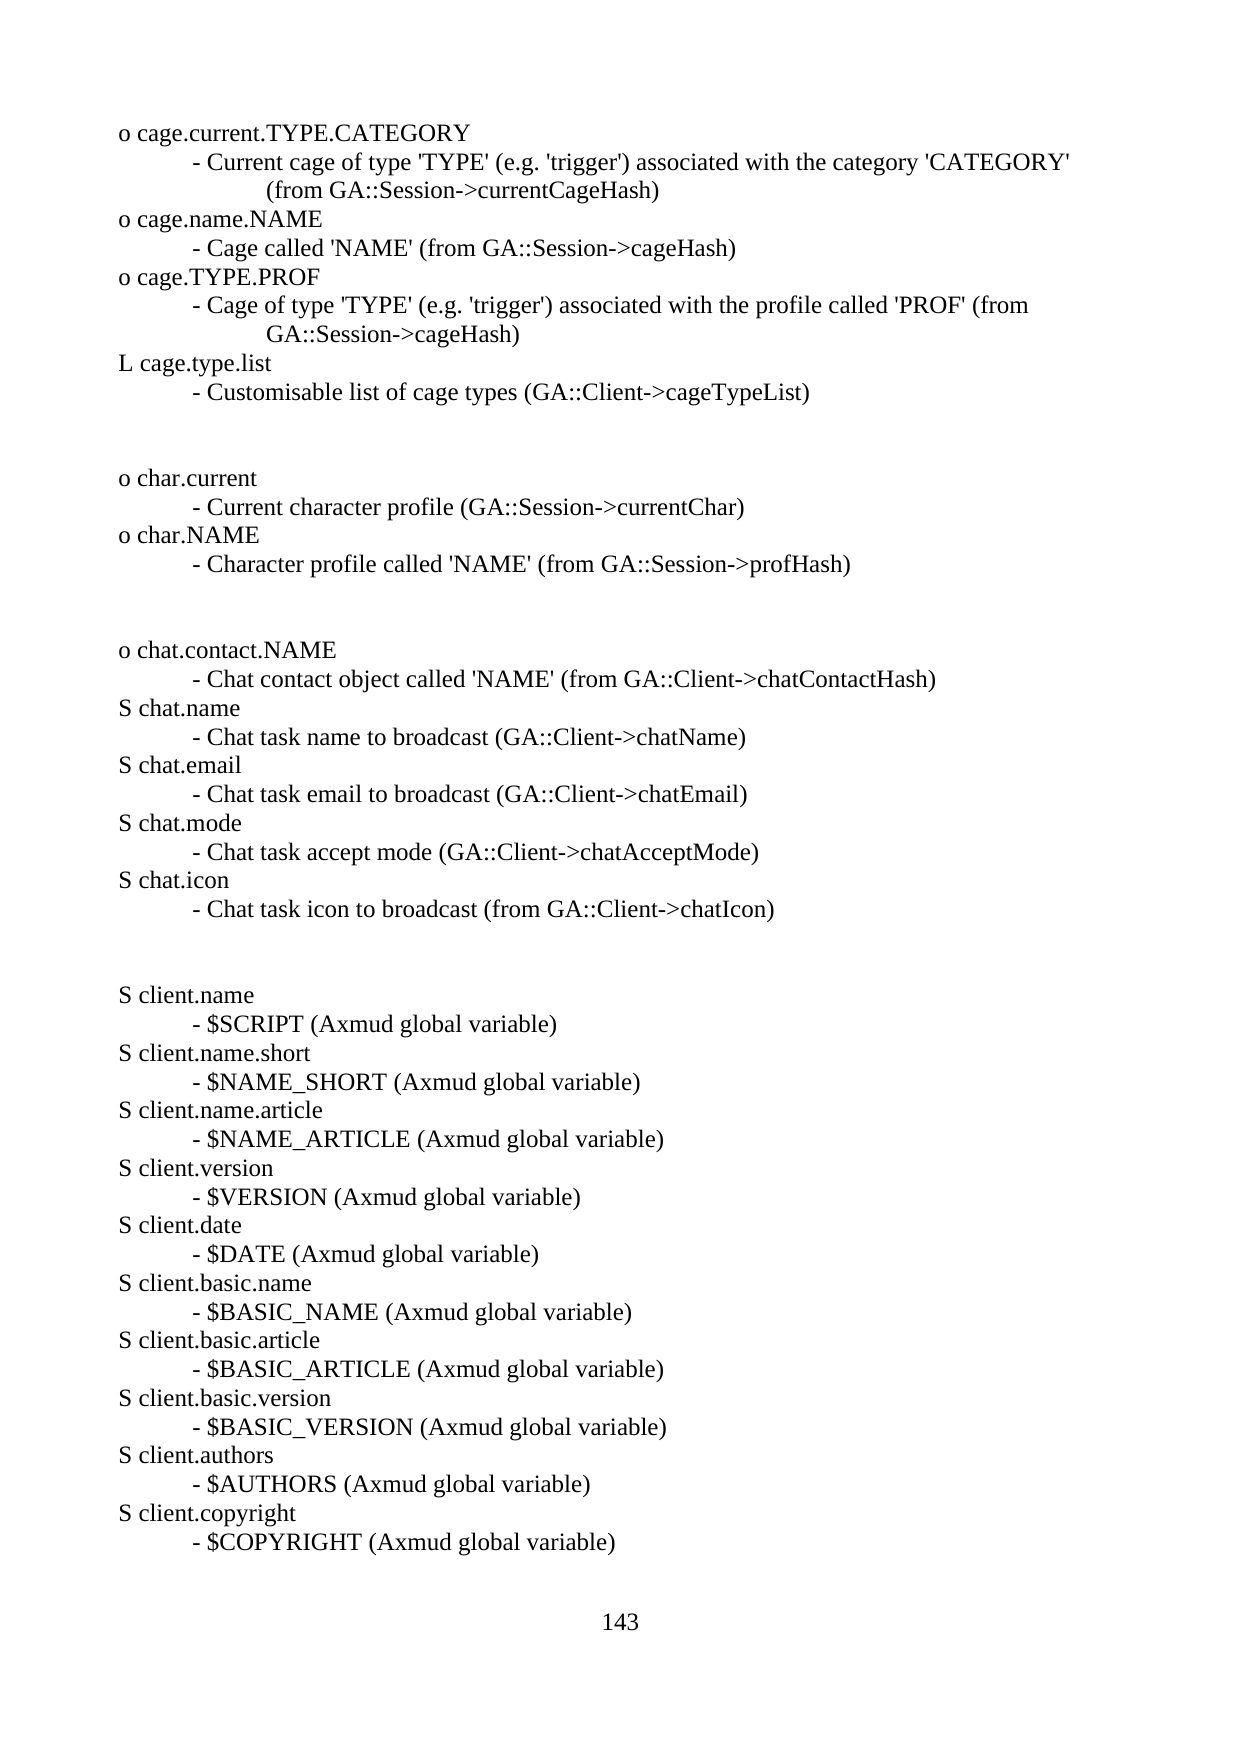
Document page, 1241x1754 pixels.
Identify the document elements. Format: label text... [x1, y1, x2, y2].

text o cage.TYPE.PROF [118, 262, 1122, 291]
text - Current character profile (GA::Session->currentChar) [118, 492, 1122, 521]
text - Chat contact object called 'NAME' (from GA::Client->chatContactHash) [118, 664, 1122, 693]
text S chat.icon [118, 866, 1122, 894]
text - Current cage of type 'TYPE' (e.g. 'trigger') associated with the category 'CATEGORY' (from GA::Session->currentCageHash) [118, 147, 1122, 204]
text o cage.current.TYPE.CATEGORY [118, 118, 1122, 147]
text L cage.type.list [118, 348, 1122, 377]
text S client.date [118, 1211, 1122, 1239]
text - Chat task name to broadcast (GA::Client->chatName) [118, 722, 1122, 751]
text o chat.contact.NAME [118, 636, 1122, 664]
text - Cage called 'NAME' (from GA::Session->cageHash) [118, 233, 1122, 262]
text S client.copyright [118, 1498, 1122, 1527]
text o cage.name.NAME [118, 204, 1122, 233]
text - $BASIC_ARTICLE (Axmud global variable) [118, 1354, 1122, 1383]
text o char.current [118, 463, 1122, 492]
text - $BASIC_NAME (Axmud global variable) [118, 1297, 1122, 1326]
text S chat.name [118, 693, 1122, 722]
text - $DATE (Axmud global variable) [118, 1239, 1122, 1268]
text - $SCRIPT (Axmud global variable) [118, 1009, 1122, 1038]
text S chat.email [118, 751, 1122, 779]
text S client.authors [118, 1441, 1122, 1469]
text S client.name.article [118, 1096, 1122, 1124]
text S client.basic.article [118, 1326, 1122, 1354]
text - $COPYRIGHT (Axmud global variable) [118, 1527, 1122, 1556]
text - Character profile called 'NAME' (from GA::Session->profHash) [118, 549, 1122, 578]
text - Customisable list of cage types (GA::Client->cageTypeList) [118, 377, 1122, 406]
text S client.name.short [118, 1038, 1122, 1067]
text - $AUTHORS (Axmud global variable) [118, 1469, 1122, 1498]
text - Chat task icon to broadcast (from GA::Client->chatIcon) [118, 894, 1122, 923]
text - Chat task accept mode (GA::Client->chatAcceptMode) [118, 837, 1122, 866]
text - $VERSION (Axmud global variable) [118, 1182, 1122, 1211]
text - Cage of type 'TYPE' (e.g. 'trigger') associated with the profile called 'PROF' (from GA::Session->cageHash) [118, 291, 1122, 348]
text - $BASIC_VERSION (Axmud global variable) [118, 1412, 1122, 1441]
text S client.basic.version [118, 1383, 1122, 1412]
text S client.version [118, 1153, 1122, 1182]
text S client.name [118, 981, 1122, 1009]
text - $NAME_ARTICLE (Axmud global variable) [118, 1124, 1122, 1153]
text o char.NAME [118, 521, 1122, 549]
text - $NAME_SHORT (Axmud global variable) [118, 1067, 1122, 1096]
text S client.basic.name [118, 1268, 1122, 1297]
text S chat.mode [118, 808, 1122, 837]
text - Chat task email to broadcast (GA::Client->chatEmail) [118, 779, 1122, 808]
